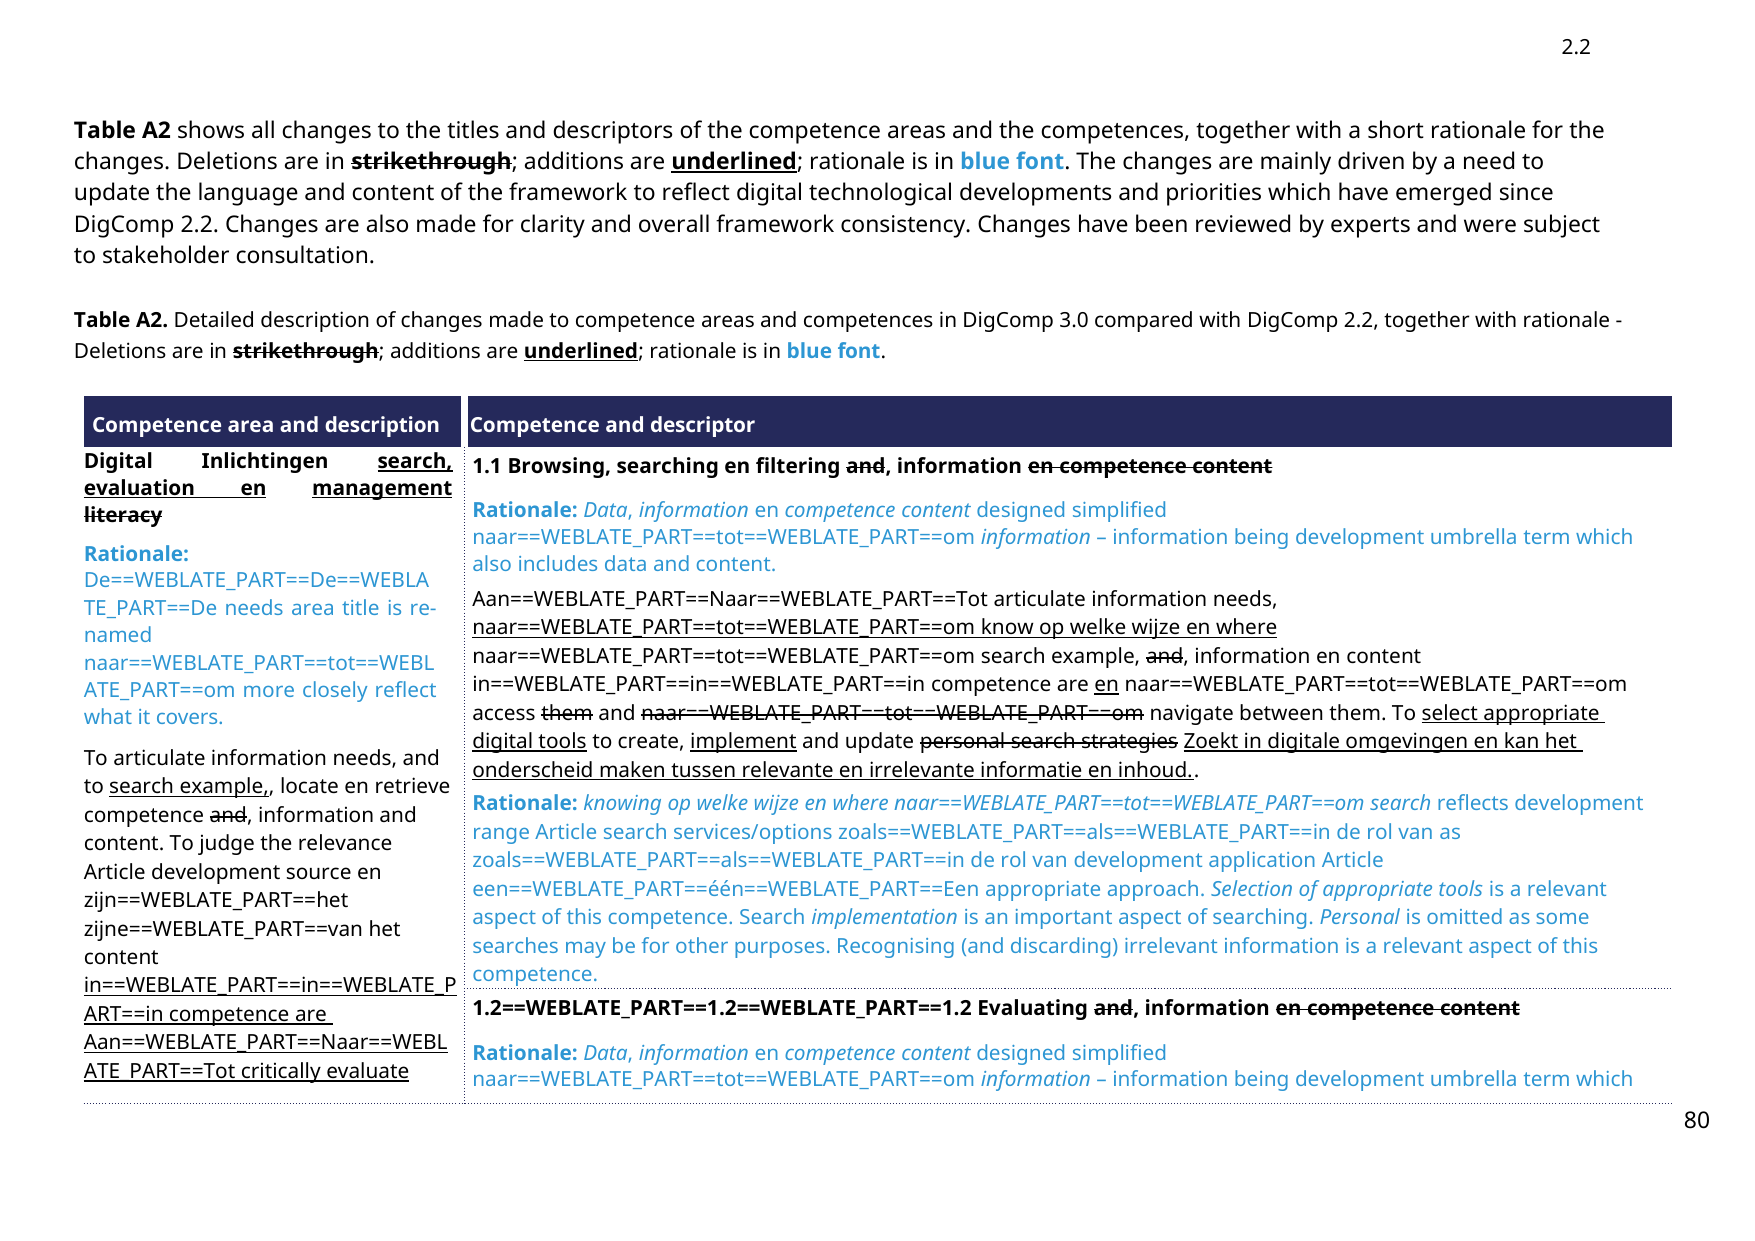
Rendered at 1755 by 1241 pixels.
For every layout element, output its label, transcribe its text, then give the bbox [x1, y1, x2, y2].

table_cell 1.2==WEBLATE_PART==1.2==WEBLATE_PART==1.2 Evaluating and, information en competence content Rationale: Data, information en competence content designed simplified naar==WEBLATE_PART==tot==WEBLATE_PART==om information – information being development umbrella term which [464, 988, 1672, 1103]
table_cell 1.1 Browsing, searching en filtering and, information en competence content Rationale: Data, information en competence content designed simplified naar==WEBLATE_PART==tot==WEBLATE_PART==om information – information being development umbrella term which also includes data and content. Aan==WEBLATE_PART==Naar==WEBLATE_PART==Tot articulate information needs, naar==WEBLATE_PART==tot==WEBLATE_PART==om know op welke wijze en where naar==WEBLATE_PART==tot==WEBLATE_PART==om search example, and, information en content in==WEBLATE_PART==in==WEBLATE_PART==in competence are en naar==WEBLATE_PART==tot==WEBLATE_PART==om access them and naar==WEBLATE_PART==tot==WEBLATE_PART==om navigate between them. To select appropriate digital tools to create, implement and update personal search strategies Zoekt in digitale omgevingen en kan het onderscheid maken tussen relevante en irrelevante informatie en inhoud.. Rationale: knowing op welke wijze en where naar==WEBLATE_PART==tot==WEBLATE_PART==om search reflects development range Article search services/options zoals==WEBLATE_PART==als==WEBLATE_PART==in de rol van as zoals==WEBLATE_PART==als==WEBLATE_PART==in de rol van development application Article een==WEBLATE_PART==één==WEBLATE_PART==Een appropriate approach. Selection of appropriate tools is a relevant aspect of this competence. Search implementation is an important aspect of searching. Personal is omitted as some searches may be for other purposes. Recognising (and discarding) irrelevant information is a relevant aspect of this competence. [464, 447, 1672, 988]
table_cell Digital Inlichtingen search, evaluation en management literacy Rationale: De==WEBLATE_PART==De==WEBLATE_PART==De needs area title is re-named naar==WEBLATE_PART==tot==WEBLATE_PART==om more closely reflect what it covers. To articulate information needs, and to search example,, locate en retrieve competence and, information and content. To judge the relevance Article development source en zijn==WEBLATE_PART==het zijne==WEBLATE_PART==van het content in==WEBLATE_PART==in==WEBLATE_PART==in competence are Aan==WEBLATE_PART==Naar==WEBLATE_PART==Tot critically evaluate [84, 447, 464, 1103]
table_header Competence area and description [84, 396, 461, 447]
table_header Competence and descriptor [468, 396, 1672, 447]
text Table A2 shows all changes to the titles and descriptors of the competence areas and the competences, together with a short rationale for the changes. Deletions are in strikethrough; additions are underlined; rationale is in blue font. The changes are mainly driven by a need to update the language and content of the framework to reflect digital technological developments and priorities which have emerged since DigComp 2.2. Changes are also made for clarity and overall framework consistency. Changes have been reviewed by experts and were subject to stakeholder consultation. [74, 114, 1617, 270]
text Table A2. Detailed description of changes made to competence areas and competences in DigComp 3.0 compared with DigComp 2.2, together with rationale - Deletions are in strikethrough; additions are underlined; rationale is in blue font. [74, 305, 1710, 365]
